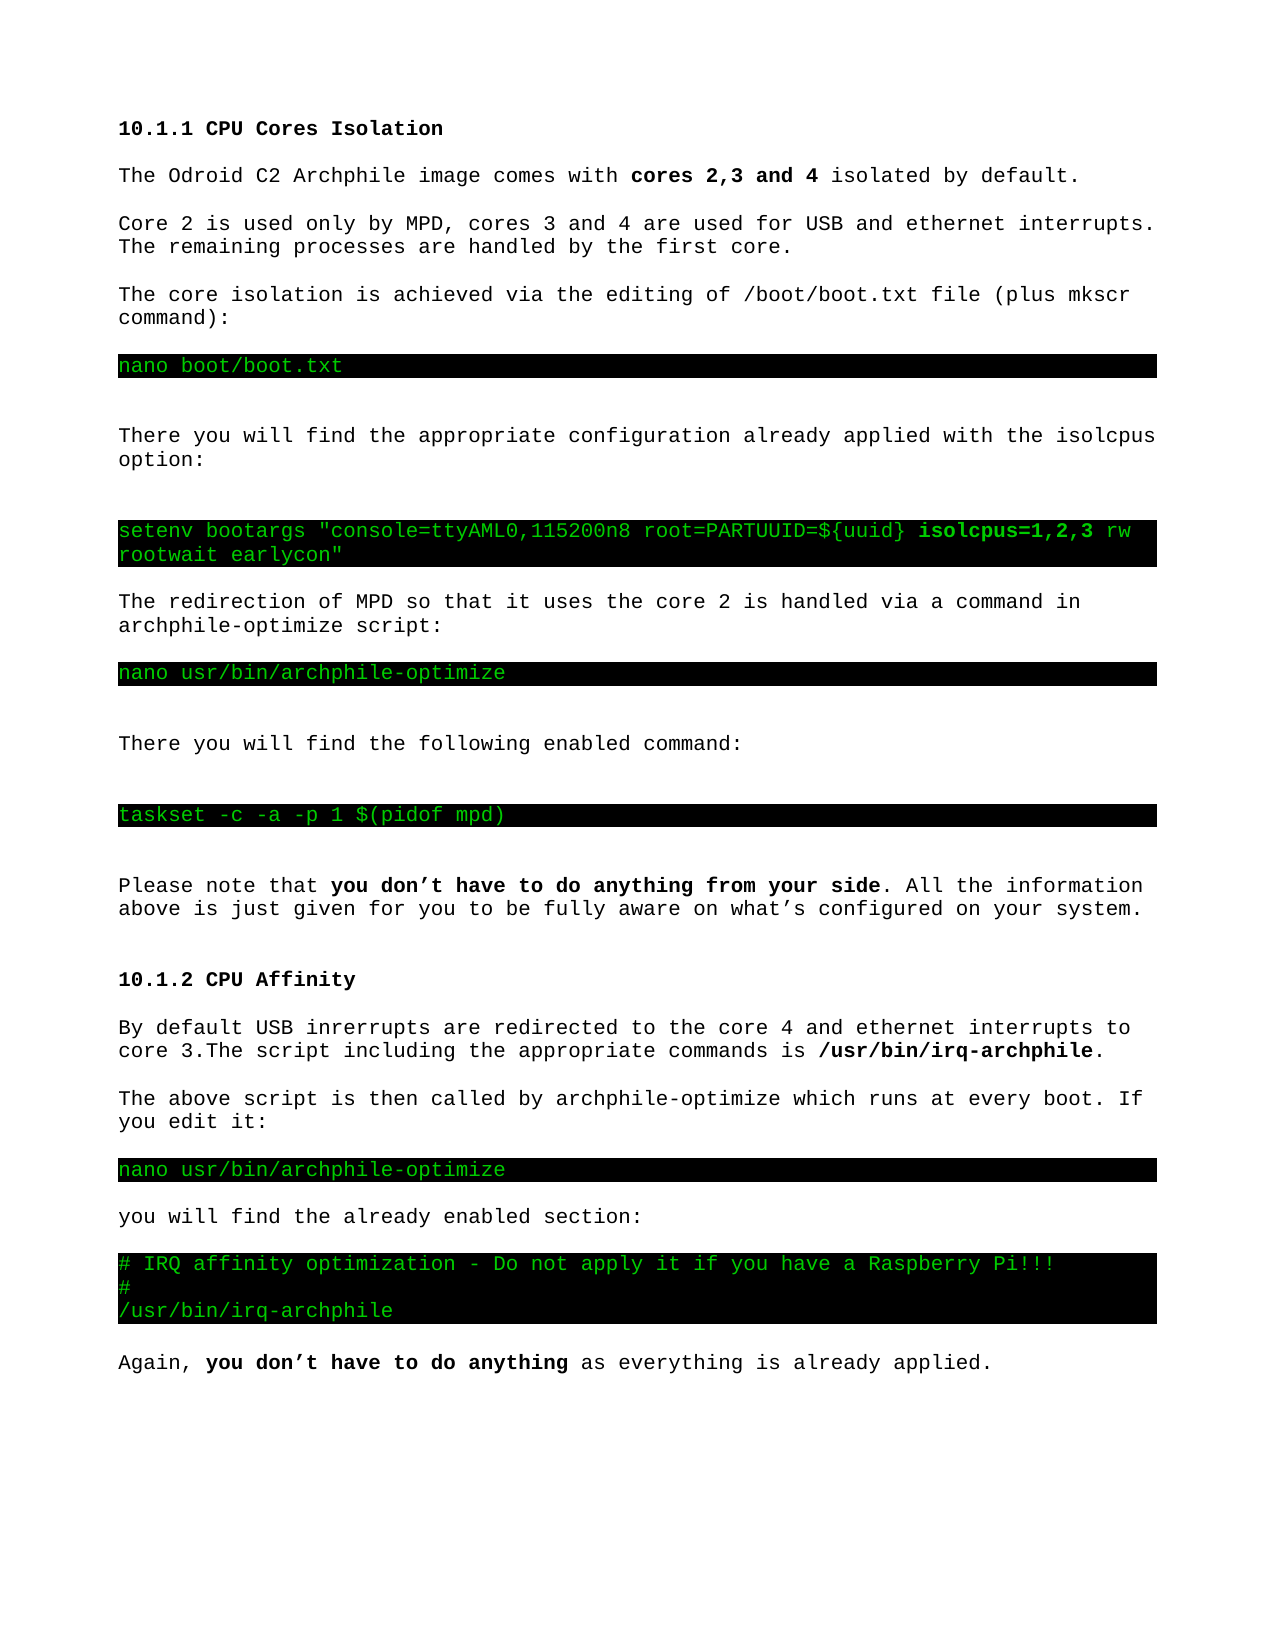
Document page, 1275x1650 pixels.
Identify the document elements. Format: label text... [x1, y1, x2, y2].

text The core isolation is achieved via the editing of /boot/boot.txt file (plus mkscr command): [118, 284, 1157, 331]
text taskset -c -a -p 1 $(pidof mpd) [118, 804, 1157, 827]
text There you will find the following enabled command: [118, 733, 1157, 757]
text Again, you don’t have to do anything as everything is already applied. [118, 1352, 1157, 1376]
text Please note that you don’t have to do anything from your side. All the information above is just given for you to be fully aware on what’s configured on your system. [118, 875, 1157, 922]
text 10.1.2 CPU Affinity [118, 969, 1157, 993]
text There you will find the appropriate configuration already applied with the isolcpus option: [118, 426, 1157, 473]
text # IRQ affinity optimization - Do not apply it if you have a Raspberry Pi!!! [118, 1253, 1157, 1277]
text 10.1.1 CPU Cores Isolation [118, 118, 1157, 142]
text nano boot/boot.txt [118, 354, 1157, 378]
text nano usr/bin/archphile-optimize [118, 1158, 1157, 1182]
text # [118, 1277, 1157, 1300]
text The Odroid C2 Archphile image comes with cores 2,3 and 4 isolated by default. [118, 165, 1157, 189]
text setenv bootargs "console=ttyAML0,115200n8 root=PARTUUID=${uuid} isolcpus=1,2,3 rw rootwait earlycon" [118, 520, 1157, 567]
text /usr/bin/irq-archphile [118, 1300, 1157, 1324]
text Core 2 is used only by MPD, cores 3 and 4 are used for USB and ethernet interrupts. The remaining processes are handled by the first core. [118, 213, 1157, 260]
text The redirection of MPD so that it uses the core 2 is handled via a command in archphile-optimize script: [118, 591, 1157, 638]
text nano usr/bin/archphile-optimize [118, 662, 1157, 686]
text By default USB inrerrupts are redirected to the core 4 and ethernet interrupts to core 3.The script including the appropriate commands is /usr/bin/irq-archphile. [118, 1017, 1157, 1064]
text you will find the already enabled section: [118, 1206, 1157, 1229]
text The above script is then called by archphile-optimize which runs at every boot. If you edit it: [118, 1088, 1157, 1135]
